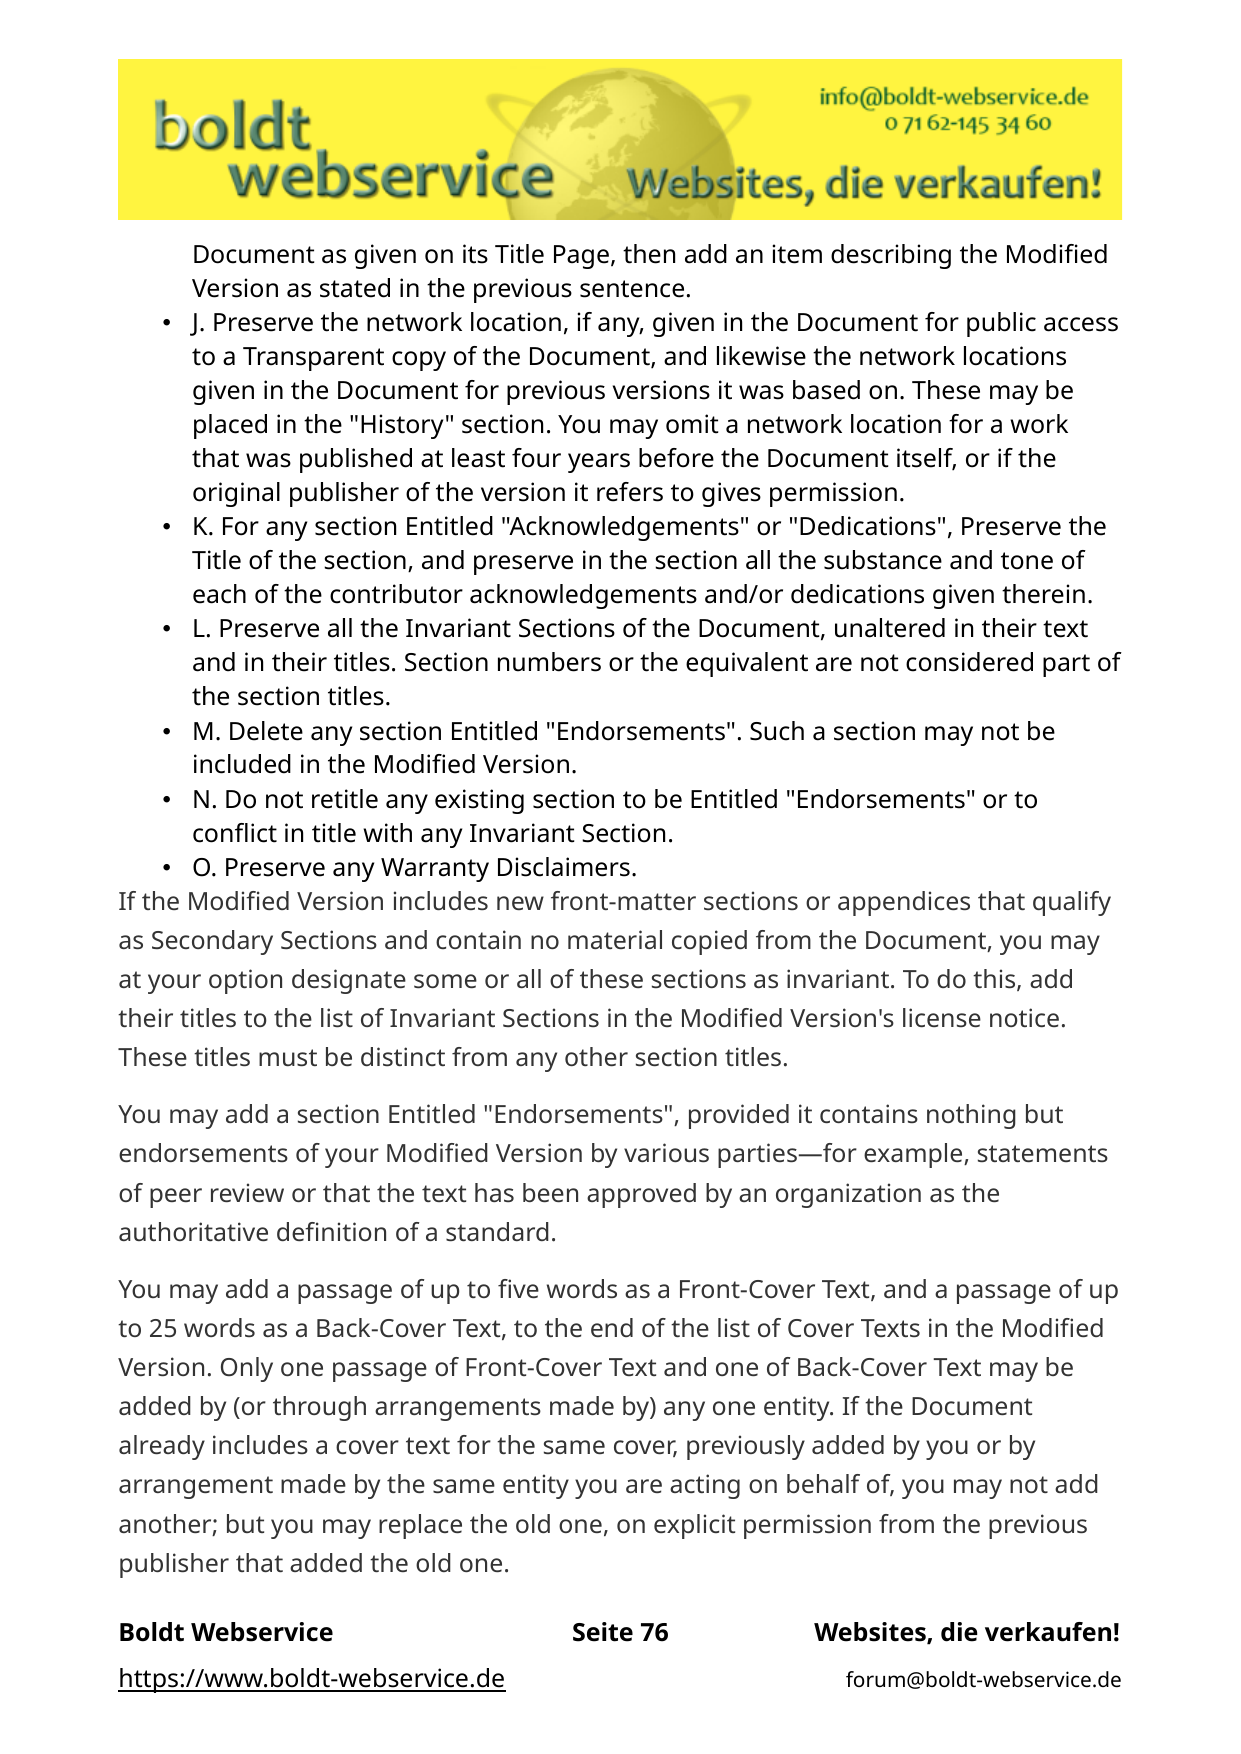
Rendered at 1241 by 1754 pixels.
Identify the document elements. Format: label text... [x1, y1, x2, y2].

list Document as given on its Title Page, then add an item describing the Modified Version as stated in the previous sentence. [162, 236, 1122, 304]
text You may add a passage of up to five words as a Front-Cover Text, and a passage of up to 25 words as a Back-Cover Text, to the end of the list of Cover Texts in the Modified Version. Only one passage of Front-Cover Text and one of Back-Cover Text may be added by (or through arrangements made by) any one entity. If the Document already includes a cover text for the same cover, previously added by you or by arrangement made by the same entity you are acting on behalf of, you may not add another; but you may replace the old one, on explicit permission from the previous publisher that added the old one. [118, 1271, 1122, 1579]
list O. Preserve any Warranty Disclaimers. [162, 849, 1122, 883]
text If the Modified Version includes new front-matter sections or appendices that qualify as Secondary Sections and contain no material copied from the Document, you may at your option designate some or all of these sections as invariant. To do this, add their titles to the list of Invariant Sections in the Modified Version's license notice. These titles must be distinct from any other section titles. [118, 883, 1122, 1074]
text You may add a section Entitled "Endorsements", provided it contains nothing but endorsements of your Modified Version by various parties—for example, statements of peer review or that the text has been approved by an organization as the authoritative definition of a standard. [118, 1097, 1122, 1248]
list L. Preserve all the Invariant Sections of the Document, unaltered in their text and in their titles. Section numbers or the equivalent are not considered part of the section titles. [162, 611, 1122, 713]
list N. Do not retitle any existing section to be Entitled "Endorsements" or to conflict in title with any Invariant Section. [162, 781, 1122, 849]
picture [118, 59, 1123, 220]
list K. For any section Entitled "Acknowledgements" or "Dedications", Preserve the Title of the section, and preserve in the section all the substance and tone of each of the contributor acknowledgements and/or dedications given therein. [162, 509, 1122, 611]
list J. Preserve the network location, if any, given in the Document for public access to a Transparent copy of the Document, and likewise the network locations given in the Document for previous versions it was based on. These may be placed in the "History" section. You may omit a network location for a work that was published at least four years before the Document itself, or if the original publisher of the version it refers to gives permission. [162, 304, 1122, 509]
list M. Delete any section Entitled "Endorsements". Such a section may not be included in the Modified Version. [162, 713, 1122, 781]
